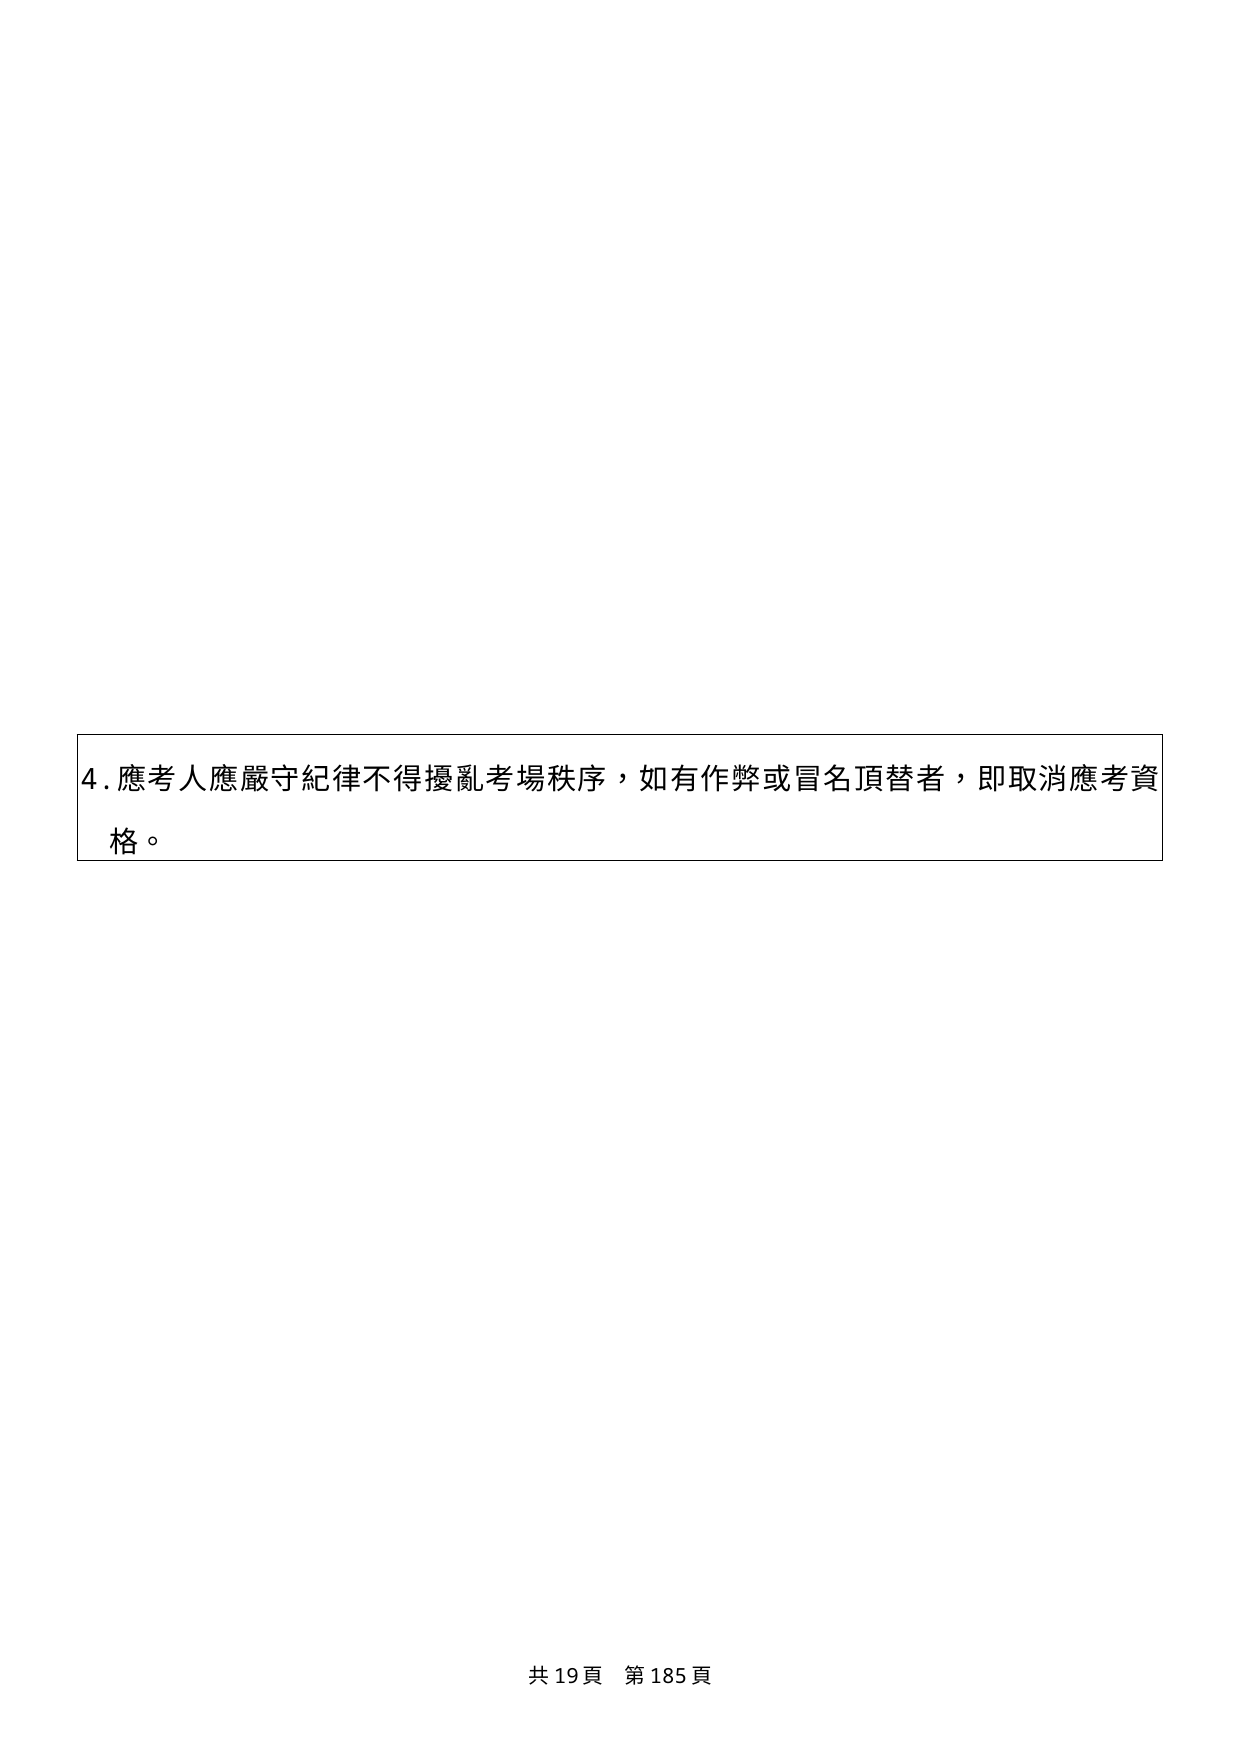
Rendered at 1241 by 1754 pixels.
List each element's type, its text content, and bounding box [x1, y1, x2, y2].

table_cell 4.應考人應嚴守紀律不得擾亂考場秩序，如有作弊或冒名頂替者，即取消應考資格。 [78, 735, 1162, 860]
